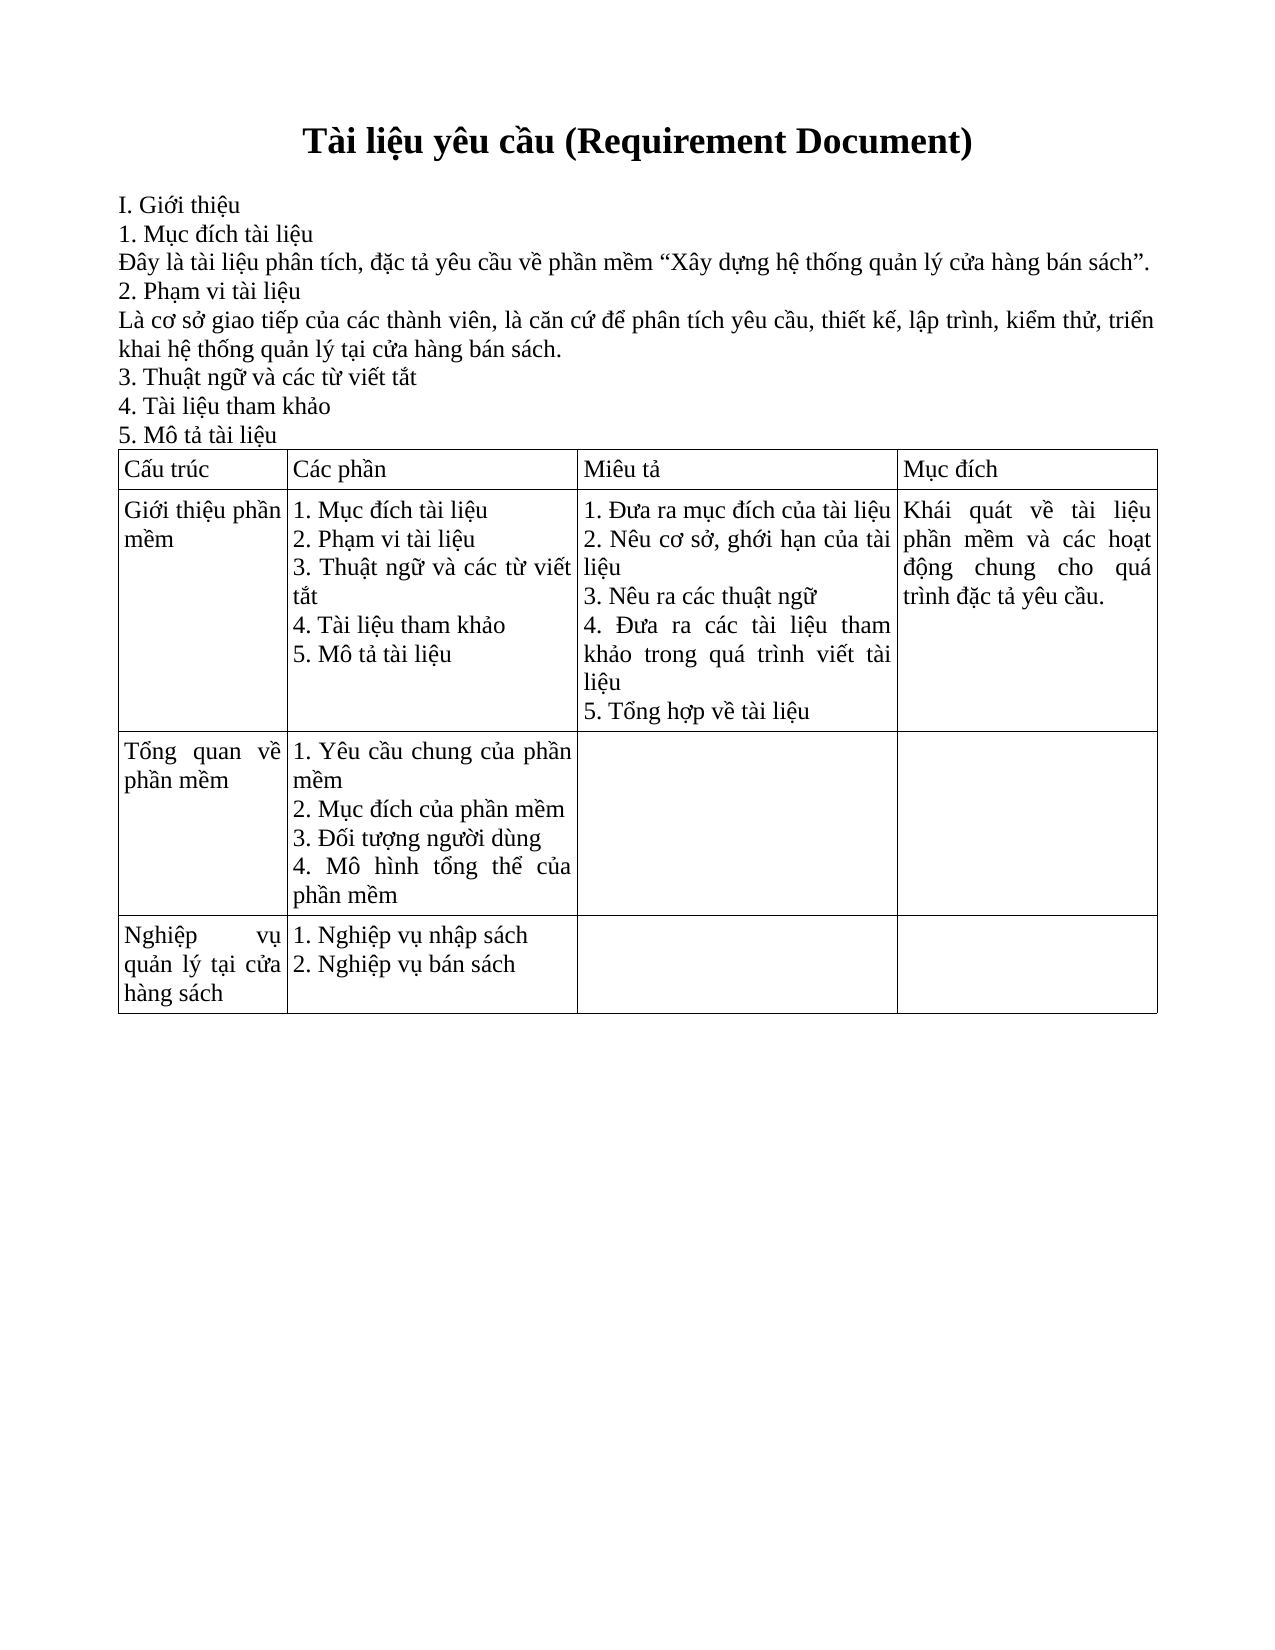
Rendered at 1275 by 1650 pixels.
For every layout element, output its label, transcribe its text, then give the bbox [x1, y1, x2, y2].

table_cell [898, 732, 1157, 915]
table_cell 1. Đưa ra mục đích của tài liệu 2. Nêu cơ sở, ghới hạn của tài liệu 3. Nêu ra các thuật ngữ 4. Đưa ra các tài liệu tham khảo trong quá trình viết tài liệu 5. Tổng hợp về tài liệu [578, 490, 897, 731]
text Là cơ sở giao tiếp của các thành viên, là căn cứ để phân tích yêu cầu, thiết kế, lập trình, kiểm thử, triển khai hệ thống quản lý tại cửa hàng bán sách. [118, 305, 1157, 362]
text 5. Mô tả tài liệu [118, 420, 1157, 449]
table_cell Khái quát về tài liệu phần mềm và các hoạt động chung cho quá trình đặc tả yêu cầu. [898, 490, 1157, 731]
text Đây là tài liệu phân tích, đặc tả yêu cầu về phần mềm “Xây dựng hệ thống quản lý cửa hàng bán sách”. [118, 247, 1157, 276]
table_cell [578, 916, 897, 1012]
table_cell [898, 916, 1157, 1012]
text 1. Mục đích tài liệu [118, 219, 1157, 247]
table_header Cấu trúc [119, 450, 287, 489]
table_cell Tổng quan về phần mềm [119, 732, 287, 915]
table_header Các phần [288, 450, 577, 489]
table_cell 1. Nghiệp vụ nhập sách 2. Nghiệp vụ bán sách [288, 916, 577, 1012]
table_cell 1. Mục đích tài liệu 2. Phạm vi tài liệu 3. Thuật ngữ và các từ viết tắt 4. Tài liệu tham khảo 5. Mô tả tài liệu [288, 490, 577, 731]
text 2. Phạm vi tài liệu [118, 276, 1157, 305]
text 3. Thuật ngữ và các từ viết tắt [118, 362, 1157, 391]
table_cell 1. Yêu cầu chung của phần mềm 2. Mục đích của phần mềm 3. Đối tượng người dùng 4. Mô hình tổng thể của phần mềm [288, 732, 577, 915]
table_cell [578, 732, 897, 915]
table_cell Nghiệp vụ quản lý tại cửa hàng sách [119, 916, 287, 1012]
table_header Mục đích [898, 450, 1157, 489]
text Tài liệu yêu cầu (Requirement Document) [118, 118, 1157, 161]
text 4. Tài liệu tham khảo [118, 391, 1157, 420]
table_cell Giới thiệu phần mềm [119, 490, 287, 731]
table_header Miêu tả [578, 450, 897, 489]
text I. Giới thiệu [118, 190, 1157, 219]
